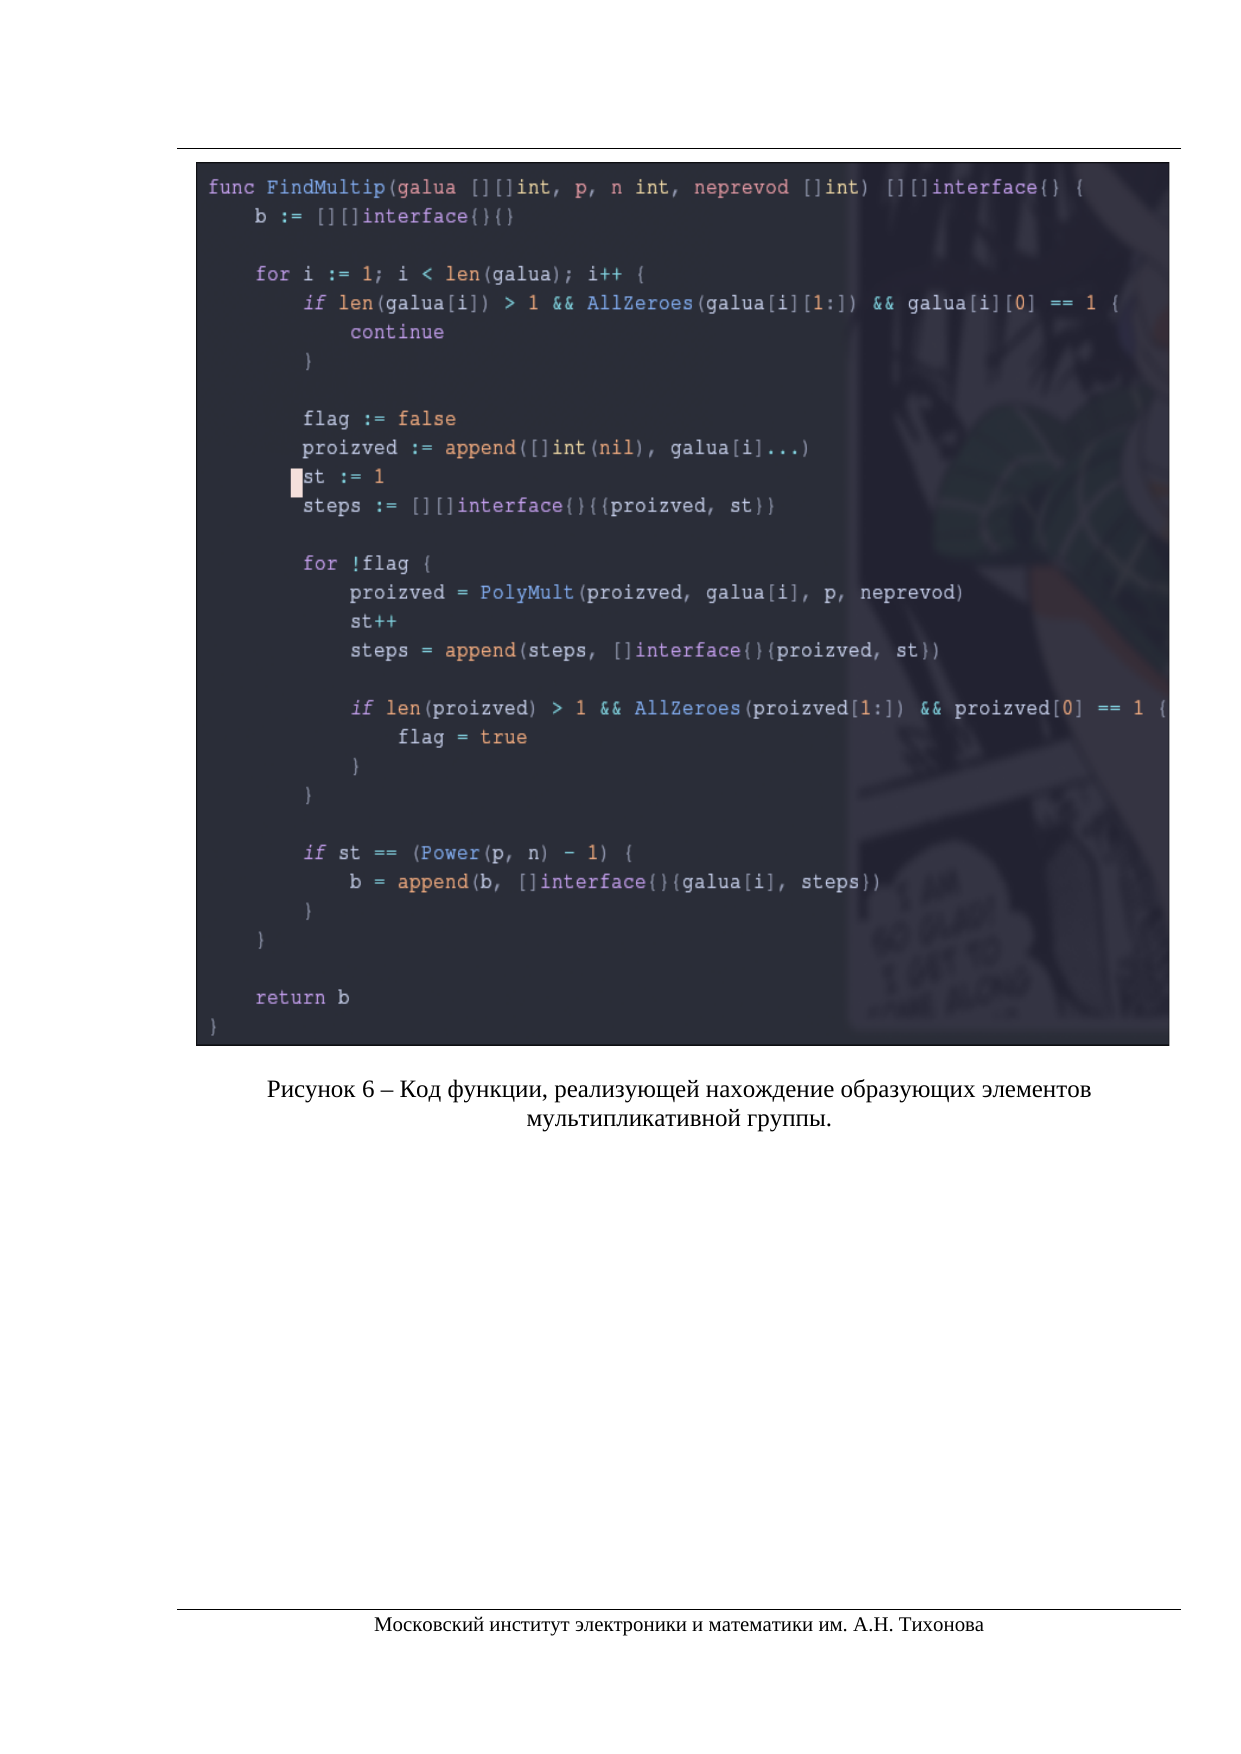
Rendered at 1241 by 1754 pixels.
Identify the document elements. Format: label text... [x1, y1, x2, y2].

picture [196, 162, 1170, 1046]
text Рисунок 6 – Код функции, реализующей нахождение образующих элементов мультипликативной группы. [177, 1074, 1181, 1132]
